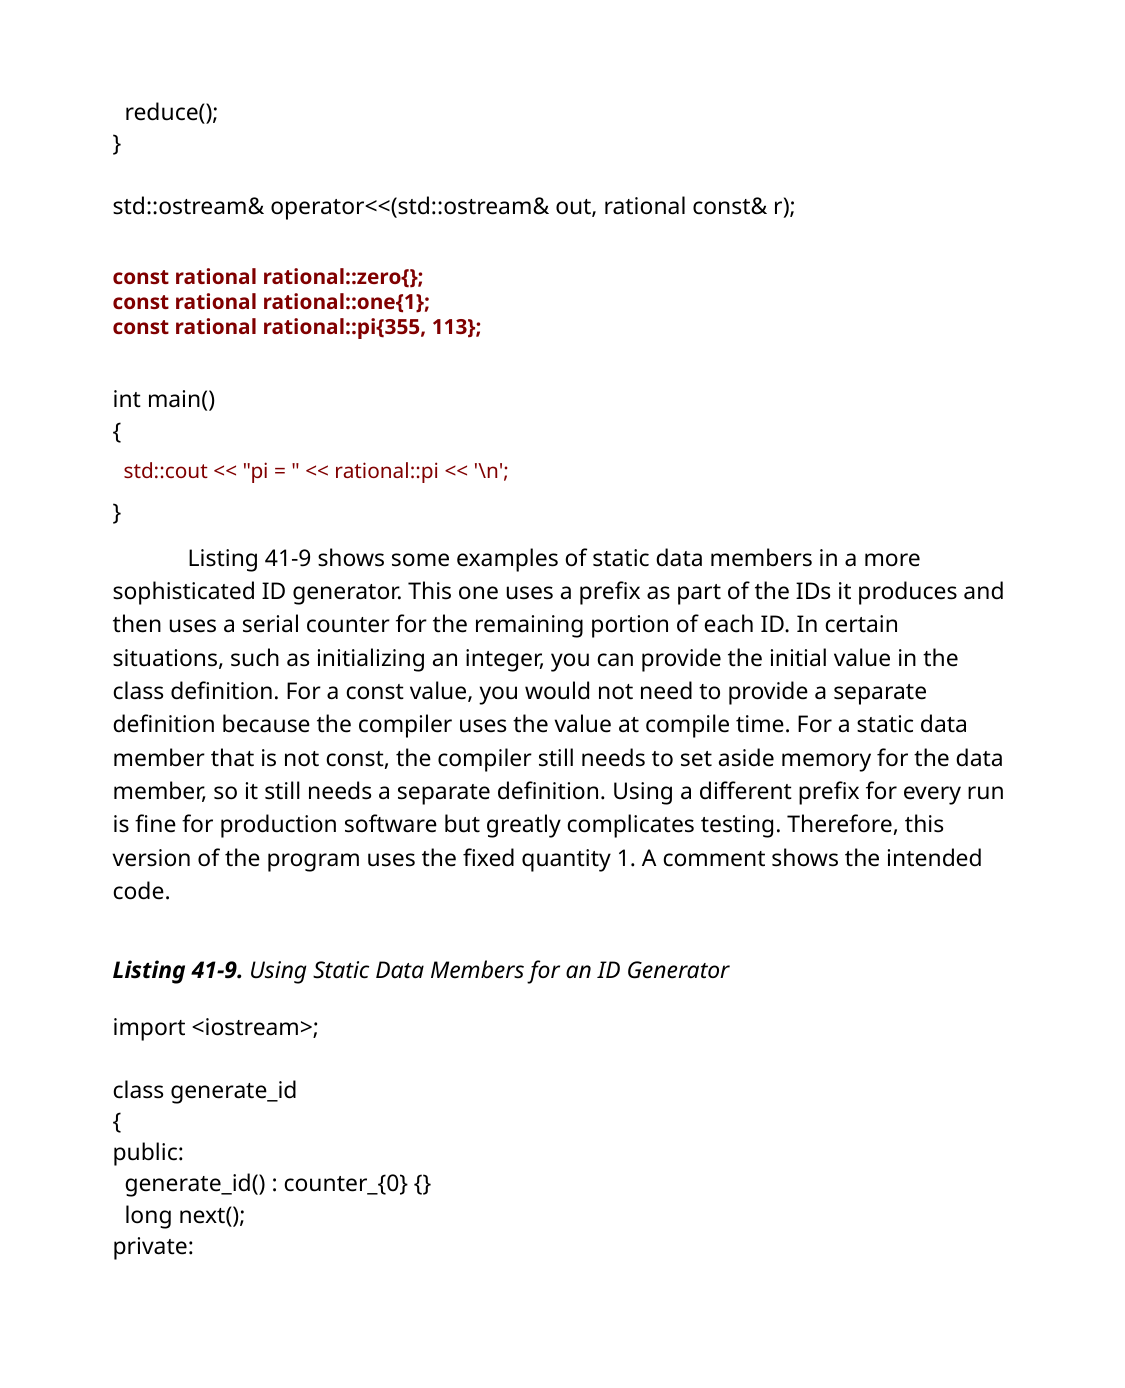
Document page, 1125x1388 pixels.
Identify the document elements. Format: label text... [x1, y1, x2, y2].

text public: [112, 1136, 1012, 1167]
text const rational rational::one{1}; [112, 290, 997, 315]
text } [112, 496, 1012, 527]
text const rational rational::pi{355, 113}; [112, 315, 997, 340]
text import <iostream>; [112, 1011, 1012, 1042]
text std::cout << "pi = " << rational::pi << '\n'; [112, 458, 997, 483]
text private: [112, 1230, 1012, 1261]
text } [112, 127, 1012, 158]
text std::ostream& operator<<(std::ostream& out, rational const& r); [112, 190, 1012, 221]
text generate_id() : counter_{0} {} [112, 1167, 1012, 1198]
text int main() [112, 383, 1012, 415]
text const rational rational::zero{}; [112, 265, 997, 290]
text Listing 41-9 shows some examples of static data members in a more sophisticated ID generator. This one uses a prefix as part of the IDs it produces and then uses a serial counter for the remaining portion of each ID. In certain situations, such as initializing an integer, you can provide the initial value in the class definition. For a const value, you would not need to provide a separate definition because the compiler uses the value at compile time. For a static data member that is not const, the compiler still needs to set aside memory for the data member, so it still needs a separate definition. Using a different prefix for every run is fine for production software but greatly complicates testing. Therefore, this version of the program uses the fixed quantity 1. A comment shows the intended code. [112, 540, 1012, 906]
text Listing 41-9. Using Static Data Members for an ID Generator [112, 954, 1012, 986]
text class generate_id [112, 1073, 1012, 1105]
text { [112, 1105, 1012, 1136]
text long next(); [112, 1198, 1012, 1230]
text { [112, 415, 1012, 446]
text reduce(); [112, 96, 1012, 127]
